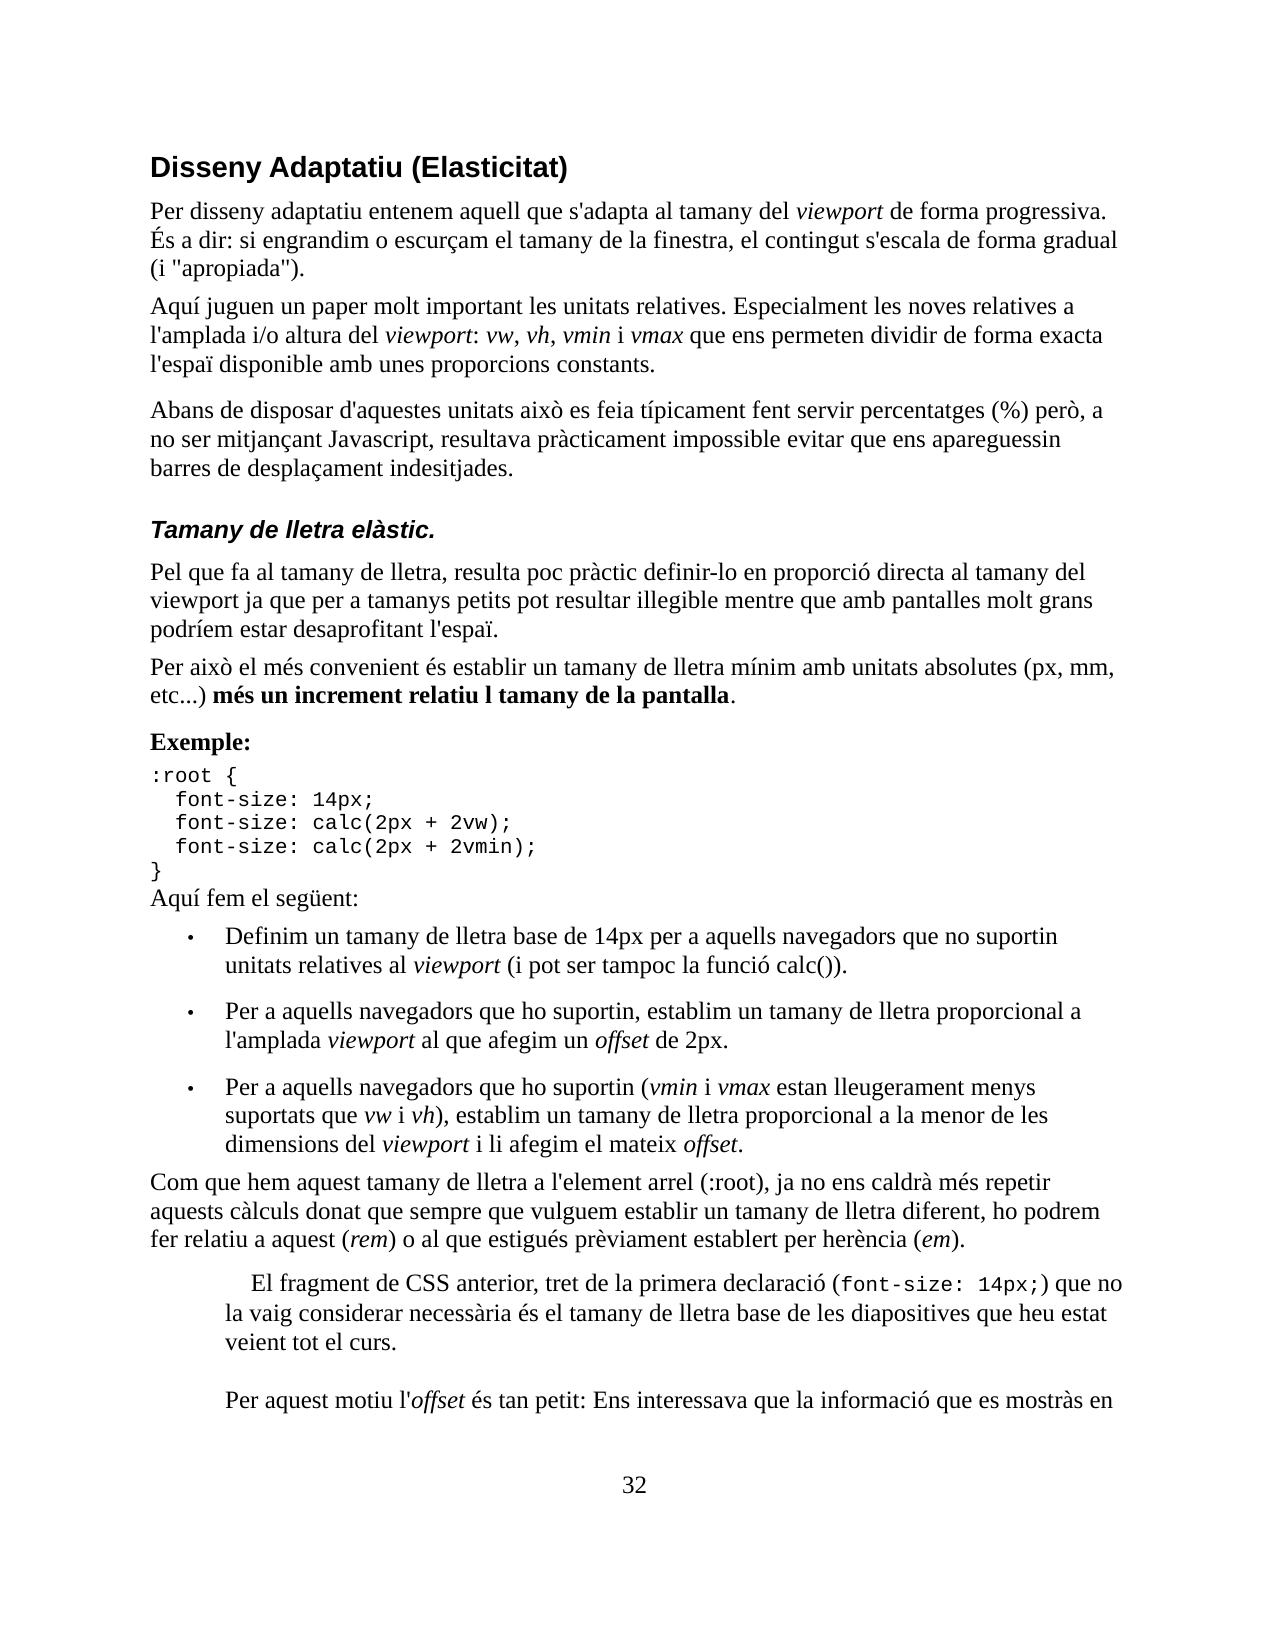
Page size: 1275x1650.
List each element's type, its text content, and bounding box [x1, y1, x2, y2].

text Per disseny adaptatiu entenem aquell que s'adapta al tamany del viewport de forma progressiva. És a dir: si engrandim o escurçam el tamany de la finestra, el contingut s'escala de forma gradual (i "apropiada"). [150, 196, 1125, 282]
text font-size: calc(2px + 2vw); [150, 812, 1125, 836]
list Definim un tamany de lletra base de 14px per a aquells navegadors que no suportin unitats relatives al viewport (i pot ser tampoc la funció calc()). [187, 921, 1125, 978]
text Aquí juguen un paper molt important les unitats relatives. Especialment les noves relatives a l'amplada i/o altura del viewport: vw, vh, vmin i vmax que ens permeten dividir de forma exacta l'espaï disponible amb unes proporcions constants. [150, 291, 1125, 377]
list Per a aquells navegadors que ho suportin, establim un tamany de lletra proporcional a l'amplada viewport al que afegim un offset de 2px. [187, 996, 1125, 1054]
text } [150, 859, 1125, 883]
text Exemple: [150, 727, 1125, 756]
text :root { [150, 765, 1125, 789]
text Per això el més convenient és establir un tamany de lletra mínim amb unitats absolutes (px, mm, etc...) més un increment relatiu l tamany de la pantalla. [150, 652, 1125, 709]
text 📌 El fragment de CSS anterior, tret de la primera declaració (font-size: 14px;) que no la vaig considerar necessària és el tamany de lletra base de les diapositives que heu estat veient tot el curs. [225, 1268, 1125, 1355]
text Per aquest motiu l'offset és tan petit: Ens interessava que la informació que es mostràs en [225, 1385, 1125, 1414]
subtitle Tamany de lletra elàstic. [150, 516, 1125, 544]
text font-size: calc(2px + 2vmin); [150, 836, 1125, 859]
text Pel que fa al tamany de lletra, resulta poc pràctic definir-lo en proporció directa al tamany del viewport ja que per a tamanys petits pot resultar illegible mentre que amb pantalles molt grans podríem estar desaprofitant l'espaï. [150, 557, 1125, 643]
text Abans de disposar d'aquestes unitats això es feia típicament fent servir percentatges (%) però, a no ser mitjançant Javascript, resultava pràcticament impossible evitar que ens apareguessin barres de desplaçament indesitjades. [150, 395, 1125, 482]
text Com que hem aquest tamany de lletra a l'element arrel (:root), ja no ens caldrà més repetir aquests càlculs donat que sempre que vulguem establir un tamany de lletra diferent, ho podrem fer relatiu a aquest (rem) o al que estigués prèviament establert per herència (em). [150, 1167, 1125, 1253]
subtitle Disseny Adaptatiu (Elasticitat) [150, 150, 1125, 183]
text Aquí fem el següent: [150, 883, 1125, 912]
list Per a aquells navegadors que ho suportin (vmin i vmax estan lleugerament menys suportats que vw i vh), establim un tamany de lletra proporcional a la menor de les dimensions del viewport i li afegim el mateix offset. [187, 1072, 1125, 1158]
text font-size: 14px; [150, 789, 1125, 812]
